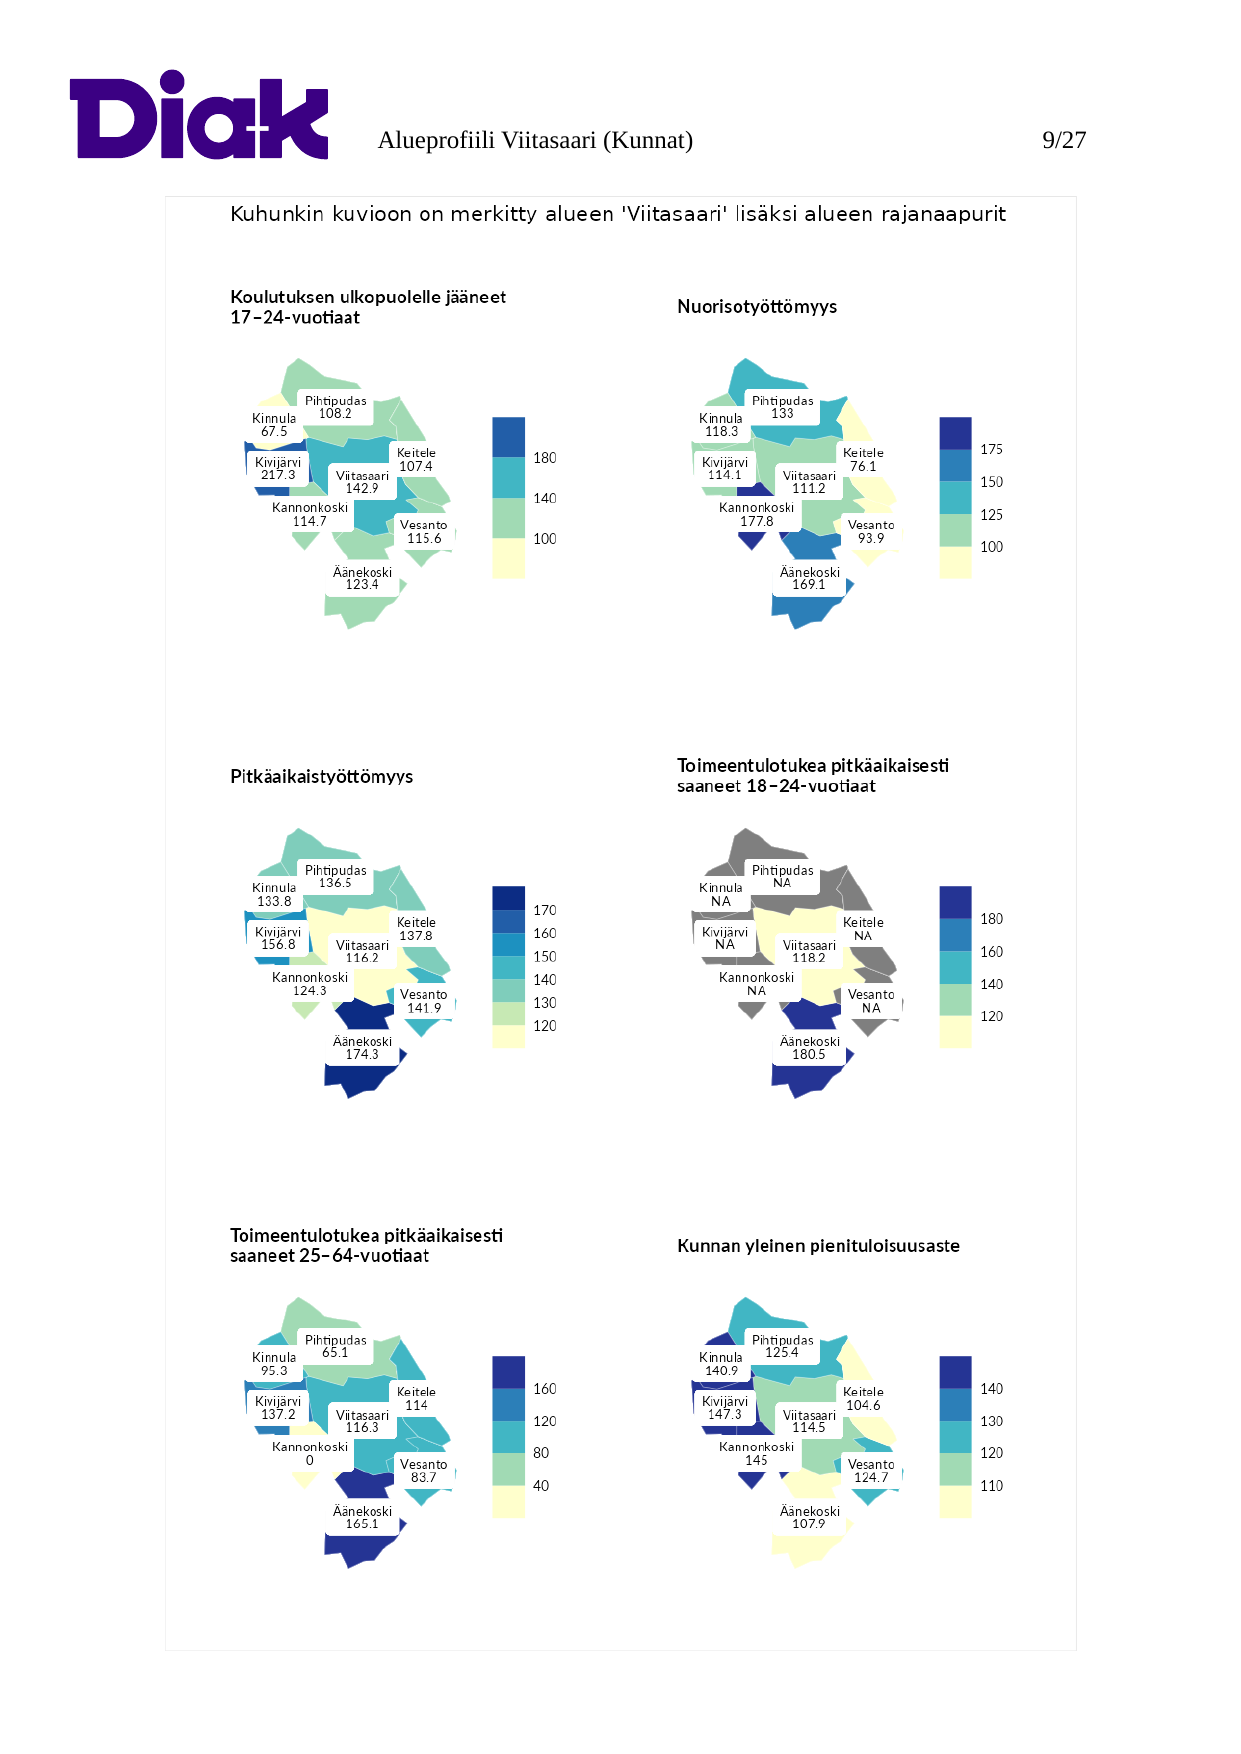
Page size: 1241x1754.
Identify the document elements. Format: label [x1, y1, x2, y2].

picture [61, 196, 1179, 1651]
